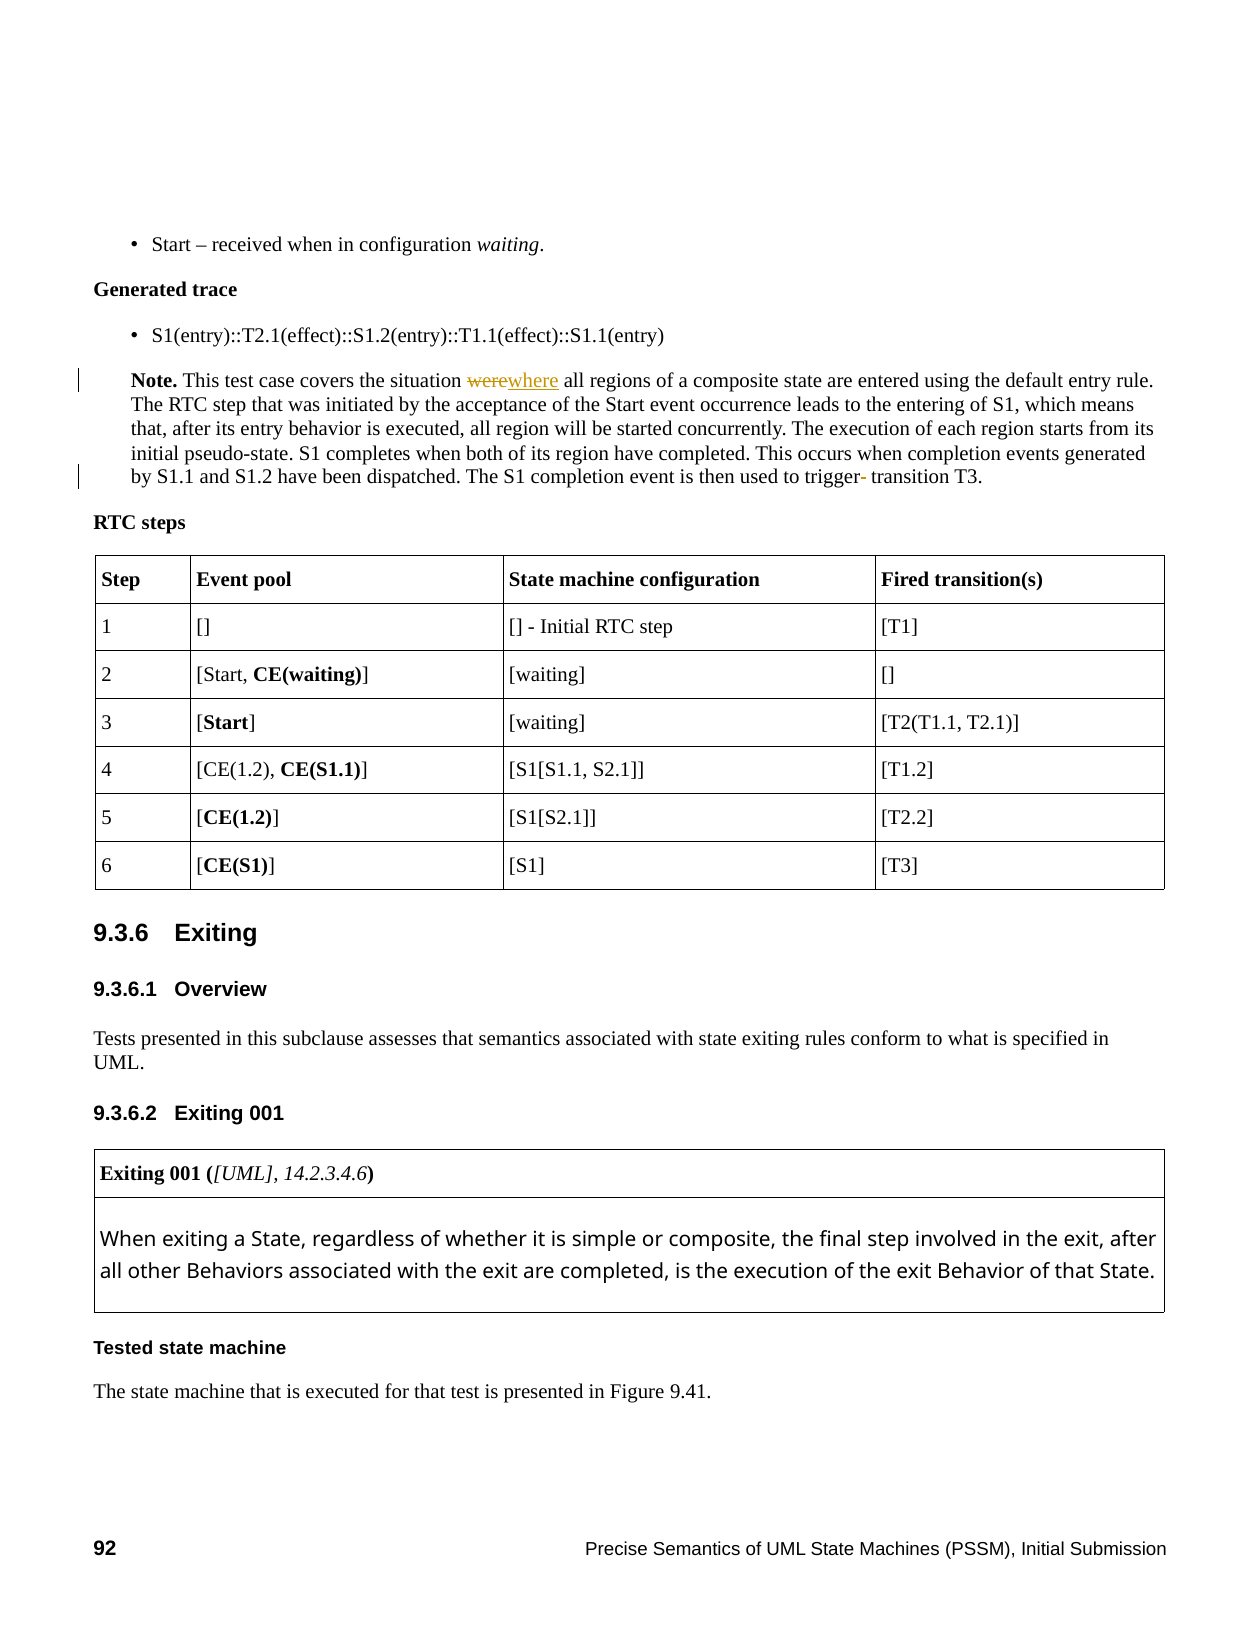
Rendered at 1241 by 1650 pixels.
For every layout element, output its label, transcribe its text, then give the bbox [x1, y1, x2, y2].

table_cell When exiting a State, regardless of whether it is simple or composite, the final step involved in the exit, after all other Behaviors associated with the exit are completed, is the execution of the exit Behavior of that State. [95, 1198, 1164, 1312]
table_cell [T1.2] [876, 747, 1164, 793]
list Start – received when in configuration waiting. [131, 231, 1164, 256]
table_cell [Start] [191, 699, 503, 746]
table_cell 4 [96, 747, 190, 793]
text The state machine that is executed for that test is presented in Figure 9.41. [93, 1379, 1164, 1403]
subtitle Overview [93, 976, 1164, 1001]
table_cell [waiting] [504, 699, 875, 746]
subtitle Exiting [93, 918, 1164, 947]
table_cell [S1] [504, 842, 875, 889]
table_cell 6 [96, 842, 190, 889]
table_cell 3 [96, 699, 190, 746]
table_cell 5 [96, 794, 190, 841]
table_header Exiting 001 ([UML], 14.2.3.4.6) [95, 1150, 1164, 1197]
table_cell [Start, CE(waiting)] [191, 651, 503, 698]
list S1(entry)::T2.1(effect)::S1.2(entry)::T1.1(effect)::S1.1(entry) [131, 322, 1164, 347]
table_header Event pool [191, 556, 503, 602]
table_cell 1 [96, 604, 190, 650]
table_cell [T1] [876, 604, 1164, 650]
text Tests presented in this subclause assesses that semantics associated with state exiting rules conform to what is specified in UML. [93, 1026, 1164, 1074]
table_cell [T2.2] [876, 794, 1164, 841]
table_cell [T3] [876, 842, 1164, 889]
table_cell [CE(S1)] [191, 842, 503, 889]
table_cell [] - Initial RTC step [504, 604, 875, 650]
table_cell [S1[S2.1]] [504, 794, 875, 841]
table_header State machine configuration [504, 556, 875, 602]
table_cell [] [876, 651, 1164, 698]
table_cell [] [191, 604, 503, 650]
subtitle Exiting 001 [93, 1099, 1164, 1124]
table_cell [waiting] [504, 651, 875, 698]
table_header Fired transition(s) [876, 556, 1164, 602]
text RTC steps [93, 509, 1164, 534]
table_cell [T2(T1.1, T2.1)] [876, 699, 1164, 746]
table_cell [CE(1.2), CE(S1.1)] [191, 747, 503, 793]
text Note. This test case covers the situation where all regions of a composite state are entered using the default entry rule. The RTC step that was initiated by the acceptance of the Start event occurrence leads to the entering of S1, which means that, after its entry behavior is executed, all region will be started concurrently. The execution of each region starts from its initial pseudo-state. S1 completes when both of its region have completed. This occurs when completion events generated by S1.1 and S1.2 have been dispatched. The S1 completion event is then used to trigger transition T3. [131, 368, 1164, 488]
subtitle Tested state machine [93, 1337, 1164, 1358]
table_header Step [96, 556, 190, 602]
table_cell 2 [96, 651, 190, 698]
table_cell [CE(1.2)] [191, 794, 503, 841]
text Generated trace [93, 277, 1164, 301]
table_cell [S1[S1.1, S2.1]] [504, 747, 875, 793]
